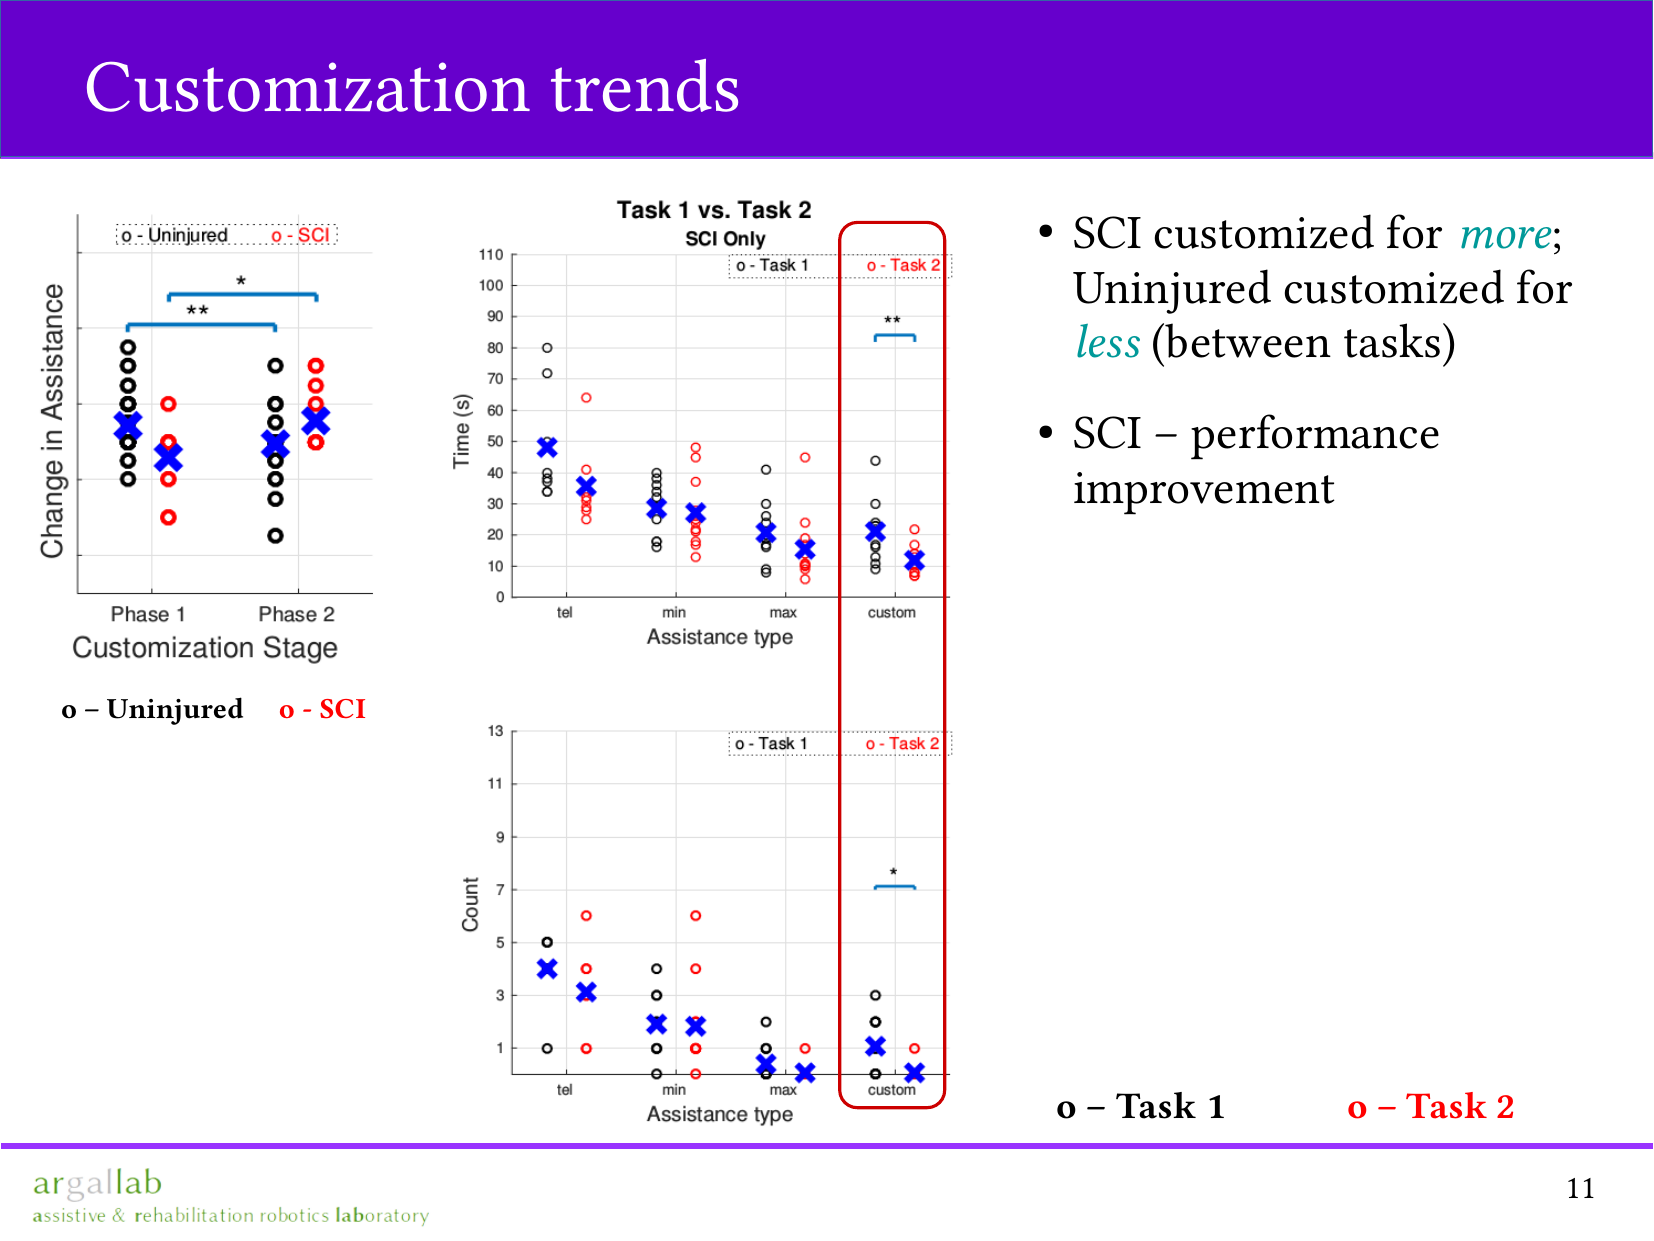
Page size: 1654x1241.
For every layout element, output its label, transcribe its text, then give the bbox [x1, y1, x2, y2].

text_box o – Task 1 o – Task 2 [1032, 1078, 1541, 1136]
text_box Customization trends [69, 36, 1621, 138]
picture [19, 162, 405, 679]
text_box [839, 222, 945, 1108]
text_box o – Uninjured o - SCI [39, 685, 385, 734]
text_box SCI customized for more; Uninjured customized for less (between tasks) SCI – performance improvement [1022, 198, 1623, 562]
picture [21, 161, 990, 1241]
